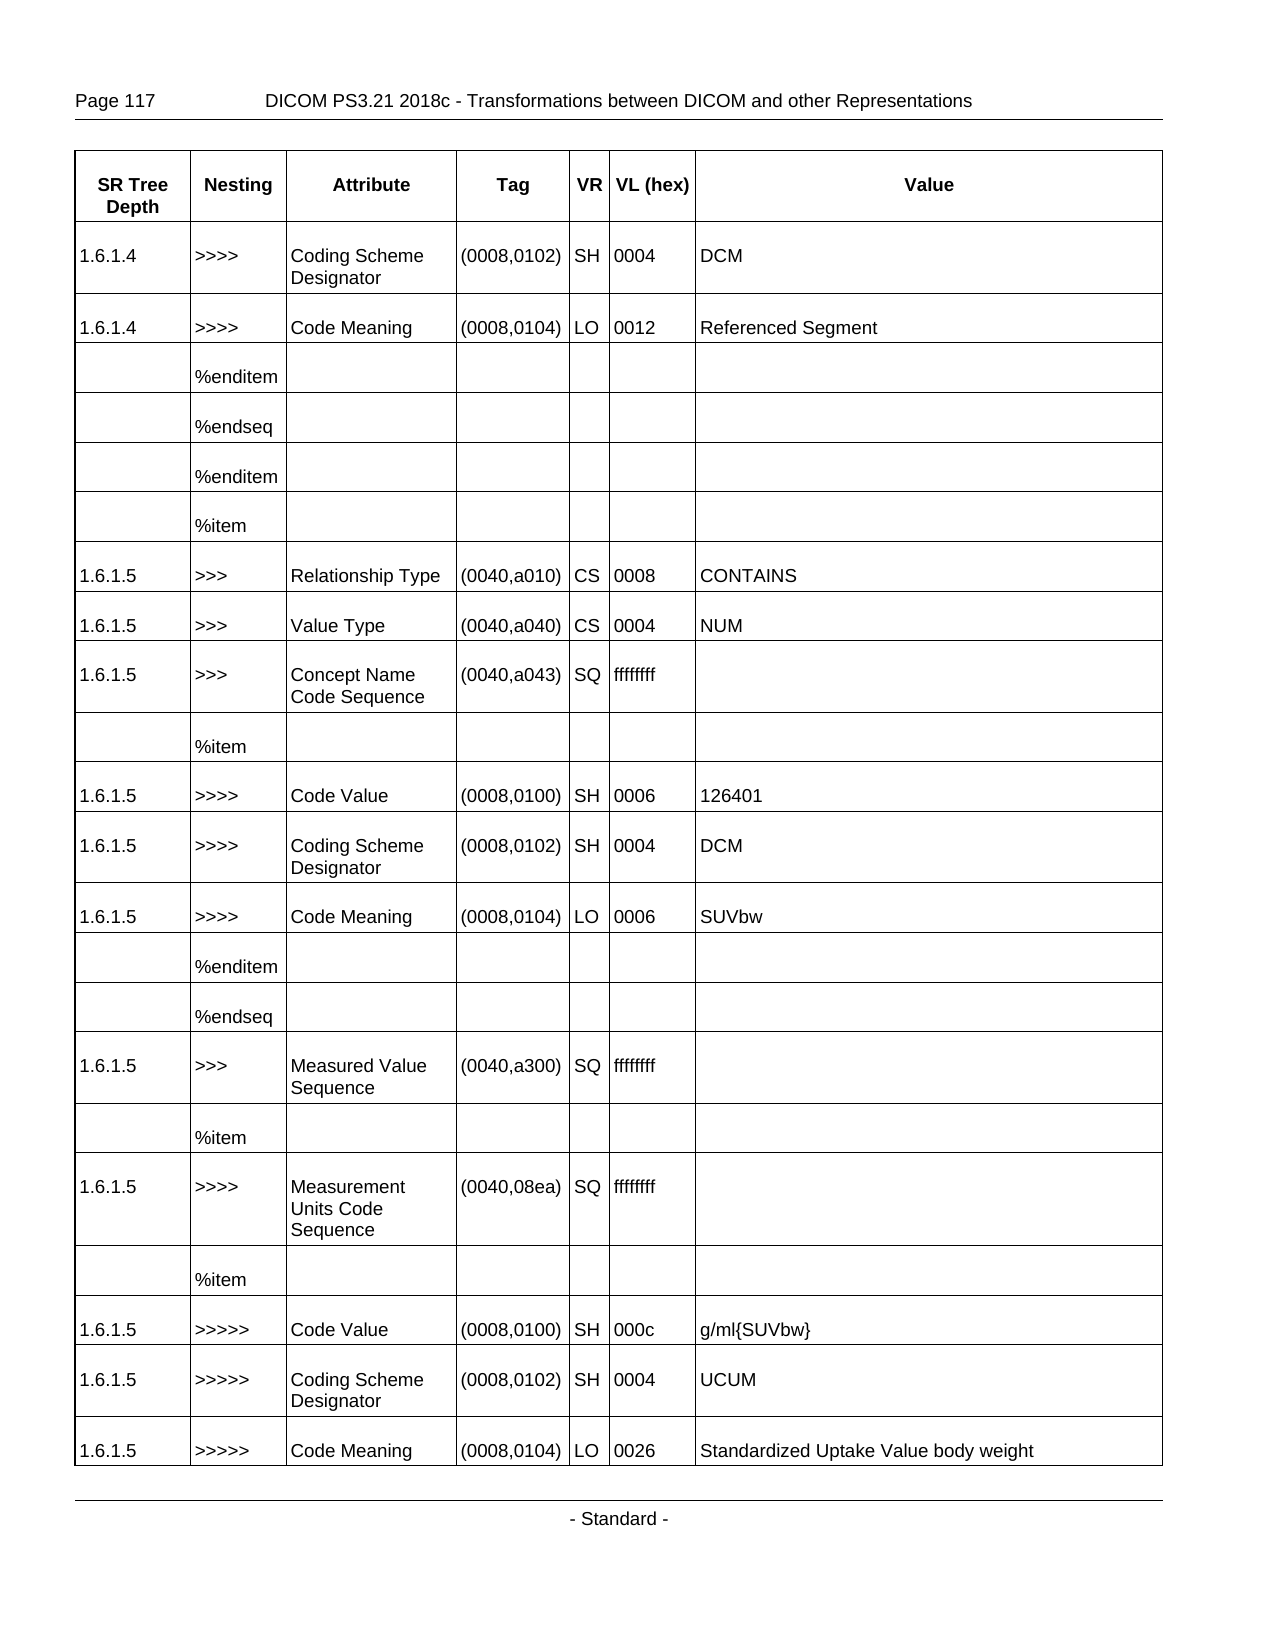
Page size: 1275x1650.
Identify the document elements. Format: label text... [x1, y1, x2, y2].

table_cell [570, 343, 609, 392]
table_cell [457, 713, 569, 761]
table_cell (0008,0100) [457, 762, 569, 811]
table_cell [696, 713, 1162, 761]
table_cell [457, 933, 569, 982]
table_cell [457, 983, 569, 1031]
table_cell (0040,08ea) [457, 1153, 569, 1245]
table_cell Code Meaning [287, 883, 456, 932]
table_cell 000c [610, 1296, 695, 1344]
table_cell NUM [696, 592, 1162, 640]
table_cell [457, 443, 569, 491]
table_cell (0040,a010) [457, 542, 569, 591]
table_cell Coding Scheme Designator [287, 812, 456, 882]
table_header VL (hex) [610, 151, 695, 221]
table_cell [610, 713, 695, 761]
table_cell [570, 713, 609, 761]
table_cell [457, 1104, 569, 1152]
table_cell 126401 [696, 762, 1162, 811]
table_cell [287, 1104, 456, 1152]
table_cell SQ [570, 1032, 609, 1102]
table_cell SQ [570, 1153, 609, 1245]
table_cell [570, 393, 609, 442]
table_cell 0004 [610, 1345, 695, 1416]
table_cell ffffffff [610, 1153, 695, 1245]
table_cell LO [570, 883, 609, 932]
table_cell %enditem [191, 443, 286, 491]
table_cell [76, 492, 190, 541]
table_cell 1.6.1.5 [76, 1345, 190, 1416]
table_cell >>>> [191, 294, 286, 342]
table_cell >>> [191, 592, 286, 640]
table_cell [76, 393, 190, 442]
table_cell DCM [696, 222, 1162, 292]
table_cell [570, 1104, 609, 1152]
table_header SR Tree Depth [76, 151, 190, 221]
table_cell [696, 641, 1162, 712]
table_header Tag [457, 151, 569, 221]
table_cell Concept Name Code Sequence [287, 641, 456, 712]
table_cell (0040,a300) [457, 1032, 569, 1102]
table_cell >>>> [191, 222, 286, 292]
table_cell ffffffff [610, 641, 695, 712]
table_cell (0008,0104) [457, 883, 569, 932]
table_cell 0008 [610, 542, 695, 591]
table_cell [76, 713, 190, 761]
table_header Nesting [191, 151, 286, 221]
table_cell SH [570, 222, 609, 292]
table_cell [76, 983, 190, 1031]
table_cell 0004 [610, 812, 695, 882]
table_cell [696, 1246, 1162, 1295]
table_cell [610, 343, 695, 392]
table_cell [76, 443, 190, 491]
table_cell [610, 492, 695, 541]
table_cell Coding Scheme Designator [287, 1345, 456, 1416]
table_cell Measurement Units Code Sequence [287, 1153, 456, 1245]
table_cell [696, 1153, 1162, 1245]
table_cell Code Value [287, 1296, 456, 1344]
table_cell SUVbw [696, 883, 1162, 932]
table_cell [610, 933, 695, 982]
table_cell %item [191, 713, 286, 761]
table_cell [696, 343, 1162, 392]
table_cell 1.6.1.5 [76, 1296, 190, 1344]
table_cell 0026 [610, 1417, 695, 1465]
table_cell [287, 713, 456, 761]
table_cell [610, 393, 695, 442]
table_cell 0004 [610, 592, 695, 640]
table_cell [570, 983, 609, 1031]
table_cell 0006 [610, 883, 695, 932]
table_cell (0008,0102) [457, 812, 569, 882]
table_cell 1.6.1.4 [76, 294, 190, 342]
table_cell 1.6.1.5 [76, 641, 190, 712]
table_cell [570, 443, 609, 491]
table_cell DCM [696, 812, 1162, 882]
table_cell >>> [191, 1032, 286, 1102]
table_cell [610, 983, 695, 1031]
table_cell 1.6.1.5 [76, 762, 190, 811]
table_cell [287, 393, 456, 442]
table_cell [457, 492, 569, 541]
table_cell [287, 443, 456, 491]
table_cell CS [570, 542, 609, 591]
table_cell [76, 343, 190, 392]
table_cell Code Meaning [287, 1417, 456, 1465]
table_cell Code Value [287, 762, 456, 811]
table_cell %item [191, 1104, 286, 1152]
table_cell 1.6.1.5 [76, 1417, 190, 1465]
table_cell %endseq [191, 393, 286, 442]
table_cell LO [570, 1417, 609, 1465]
table_cell %endseq [191, 983, 286, 1031]
table_cell 1.6.1.5 [76, 812, 190, 882]
table_header Value [696, 151, 1162, 221]
table_cell >>>> [191, 762, 286, 811]
table_cell SH [570, 1345, 609, 1416]
table_cell >>>>> [191, 1417, 286, 1465]
table_cell 1.6.1.5 [76, 1153, 190, 1245]
table_cell SQ [570, 641, 609, 712]
table_cell (0040,a043) [457, 641, 569, 712]
table_cell SH [570, 762, 609, 811]
table_cell [76, 933, 190, 982]
table_cell [457, 343, 569, 392]
table_cell CS [570, 592, 609, 640]
table_cell %enditem [191, 343, 286, 392]
table_cell [610, 1104, 695, 1152]
table_cell [696, 933, 1162, 982]
table_cell [287, 983, 456, 1031]
table_cell [570, 933, 609, 982]
table_cell >>>>> [191, 1296, 286, 1344]
table_cell [287, 492, 456, 541]
table_cell 0006 [610, 762, 695, 811]
table_cell CONTAINS [696, 542, 1162, 591]
table_cell [287, 343, 456, 392]
table_cell SH [570, 1296, 609, 1344]
table_cell [570, 492, 609, 541]
table_cell [76, 1104, 190, 1152]
table_cell 0012 [610, 294, 695, 342]
table_cell (0040,a040) [457, 592, 569, 640]
table_cell Referenced Segment [696, 294, 1162, 342]
table_cell 1.6.1.5 [76, 542, 190, 591]
table_cell Value Type [287, 592, 456, 640]
table_cell (0008,0104) [457, 1417, 569, 1465]
table_cell [287, 933, 456, 982]
table_cell [696, 393, 1162, 442]
table_cell Code Meaning [287, 294, 456, 342]
table_cell >>> [191, 542, 286, 591]
table_cell [696, 443, 1162, 491]
table_cell LO [570, 294, 609, 342]
table_cell Coding Scheme Designator [287, 222, 456, 292]
table_cell Measured Value Sequence [287, 1032, 456, 1102]
table_cell >>> [191, 641, 286, 712]
table_cell [610, 443, 695, 491]
table_cell (0008,0104) [457, 294, 569, 342]
table_cell [457, 1246, 569, 1295]
table_cell 1.6.1.5 [76, 1032, 190, 1102]
table_header Attribute [287, 151, 456, 221]
table_cell (0008,0102) [457, 1345, 569, 1416]
table_cell [76, 1246, 190, 1295]
table_cell Relationship Type [287, 542, 456, 591]
table_cell SH [570, 812, 609, 882]
table_cell %item [191, 1246, 286, 1295]
table_cell 1.6.1.5 [76, 592, 190, 640]
table_cell (0008,0100) [457, 1296, 569, 1344]
table_cell 1.6.1.4 [76, 222, 190, 292]
table_cell 1.6.1.5 [76, 883, 190, 932]
table_cell (0008,0102) [457, 222, 569, 292]
table_cell >>>>> [191, 1345, 286, 1416]
table_cell [696, 492, 1162, 541]
table_cell 0004 [610, 222, 695, 292]
table_cell %enditem [191, 933, 286, 982]
table_header VR [570, 151, 609, 221]
table_cell [610, 1246, 695, 1295]
table_cell [696, 1032, 1162, 1102]
table_cell UCUM [696, 1345, 1162, 1416]
table_cell [696, 1104, 1162, 1152]
table_cell Standardized Uptake Value body weight [696, 1417, 1162, 1465]
table_cell [457, 393, 569, 442]
table_cell %item [191, 492, 286, 541]
table_cell [696, 983, 1162, 1031]
table_cell g/ml{SUVbw} [696, 1296, 1162, 1344]
table_cell >>>> [191, 883, 286, 932]
table_cell >>>> [191, 1153, 286, 1245]
table_cell [570, 1246, 609, 1295]
table_cell [287, 1246, 456, 1295]
table_cell >>>> [191, 812, 286, 882]
table_cell ffffffff [610, 1032, 695, 1102]
